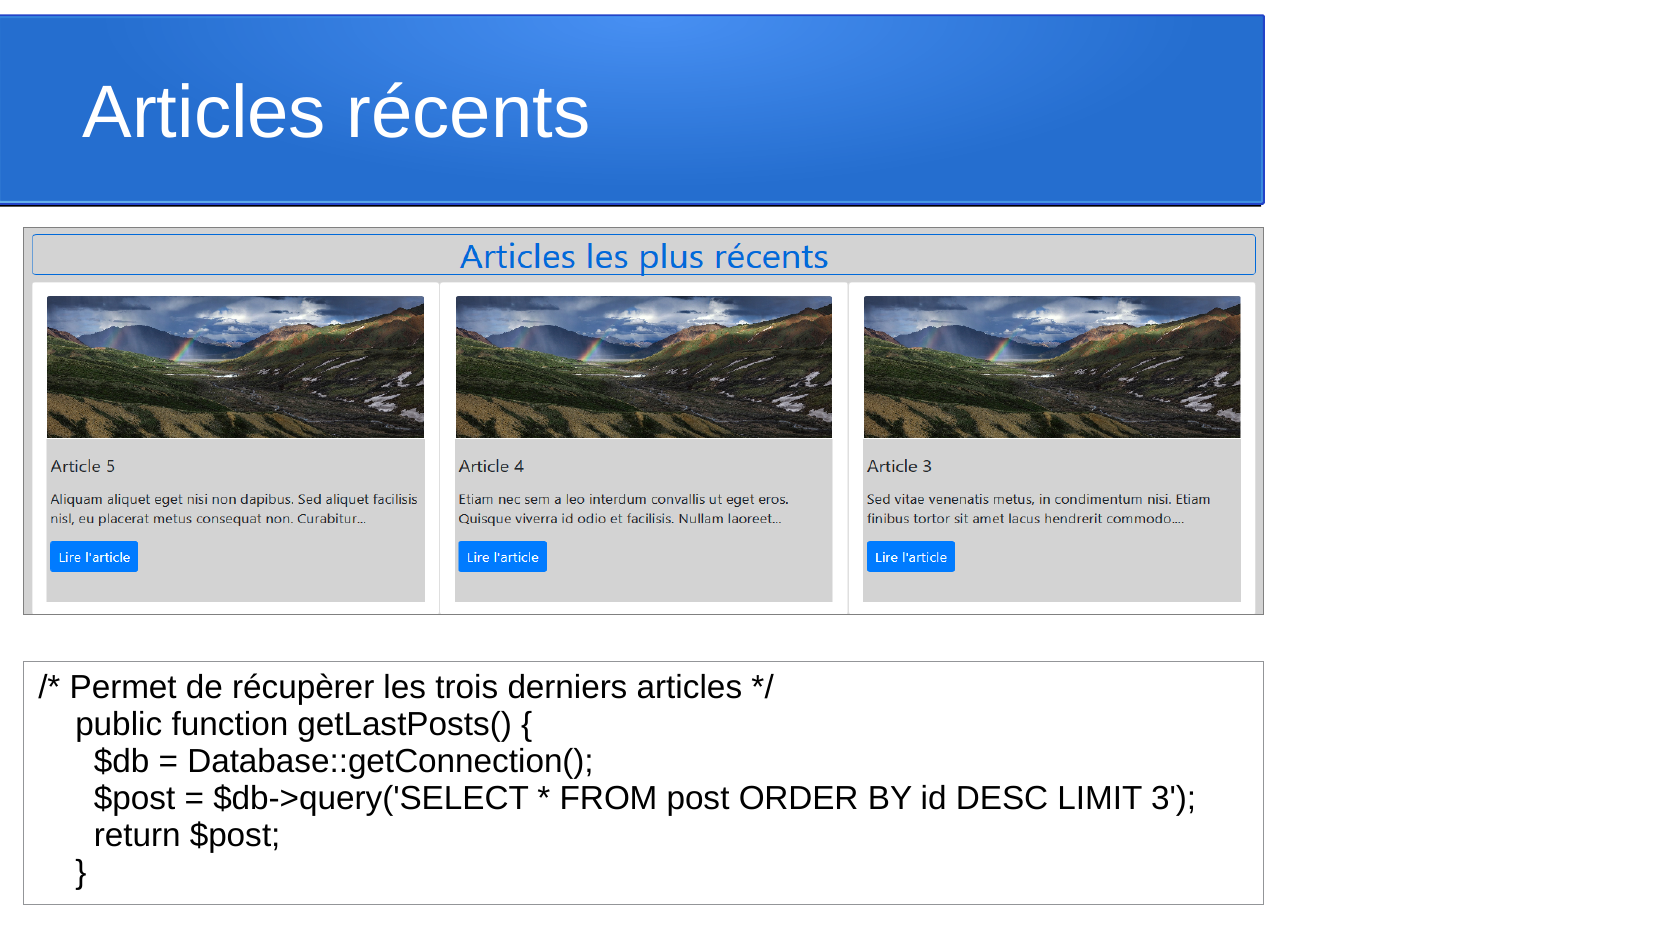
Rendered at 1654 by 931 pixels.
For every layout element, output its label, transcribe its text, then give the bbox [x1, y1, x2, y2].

picture [23, 227, 1264, 615]
title Articles récents [82, 35, 1235, 189]
text_box /* Permet de récupèrer les trois derniers articles */ public function getLastPosts() { $db = Database::getConnection(); $post = $db->query('SELECT * FROM post ORDER BY id DESC LIMIT 3'); return $post; } [23, 661, 1264, 905]
